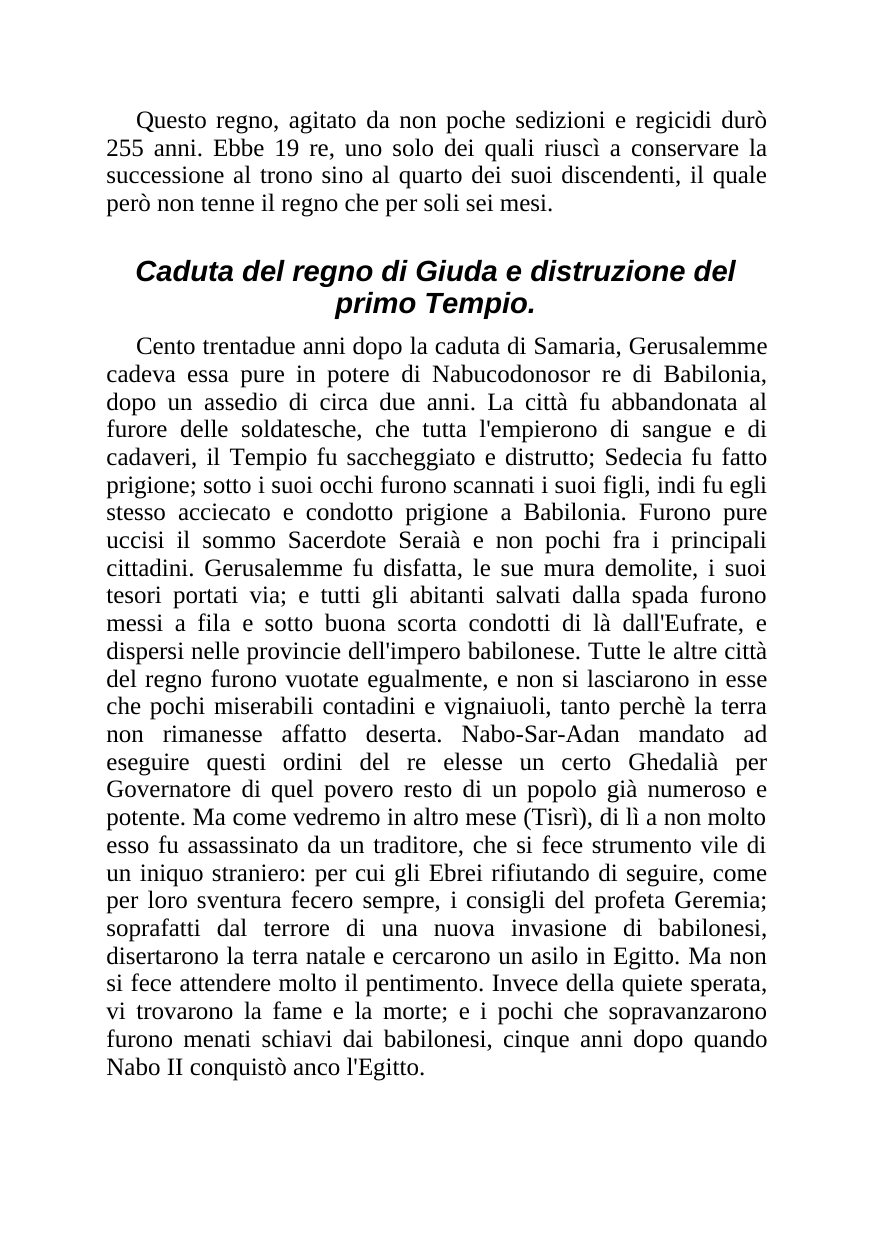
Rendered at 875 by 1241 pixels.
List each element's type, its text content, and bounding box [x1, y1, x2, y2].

text Questo regno, agitato da non poche sedizioni e regicidi durò 255 anni. Ebbe 19 re, uno solo dei quali riuscì a conservare la successione al trono sino al quarto dei suoi discendenti, il quale però non tenne il regno che per soli sei mesi. [106, 106, 768, 217]
text Cento trentadue anni dopo la caduta di Samaria, Gerusalemme cadeva essa pure in potere di Nabucodonosor re di Babilonia, dopo un assedio di circa due anni. La città fu abbandonata al furore delle soldatesche, che tutta l'empierono di sangue e di cadaveri, il Tempio fu saccheggiato e distrutto; Sedecia fu fatto prigione; sotto i suoi occhi furono scannati i suoi figli, indi fu egli stesso acciecato e condotto prigione a Babilonia. Furono pure uccisi il sommo Sacerdote Seraià e non pochi fra i principali cittadini. Gerusalemme fu disfatta, le sue mura demolite, i suoi tesori portati via; e tutti gli abitanti salvati dalla spada furono messi a fila e sotto buona scorta condotti di là dall'Eufrate, e dispersi nelle provincie dell'impero babilonese. Tutte le altre città del regno furono vuotate egualmente, e non si lasciarono in esse che pochi miserabili contadini e vignaiuoli, tanto perchè la terra non rimanesse affatto deserta. Nabo-Sar-Adan mandato ad eseguire questi ordini del re elesse un certo Ghedalià per Governatore di quel povero resto di un popolo già numeroso e potente. Ma come vedremo in altro mese (Tisrì), di lì a non molto esso fu assassinato da un traditore, che si fece strumento vile di un iniquo straniero: per cui gli Ebrei rifiutando di seguire, come per loro sventura fecero sempre, i consigli del profeta Geremia; soprafatti dal terrore di una nuova invasione di babilonesi, disertarono la terra natale e cercarono un asilo in Egitto. Ma non si fece attendere molto il pentimento. Invece della quiete sperata, vi trovarono la fame e la morte; e i pochi che sopravanzarono furono menati schiavi dai babilonesi, cinque anni dopo quando Nabo II conquistò anco l'Egitto. [106, 332, 768, 1080]
subtitle Caduta del regno di Giuda e distruzione del primo Tempio. [106, 254, 768, 320]
